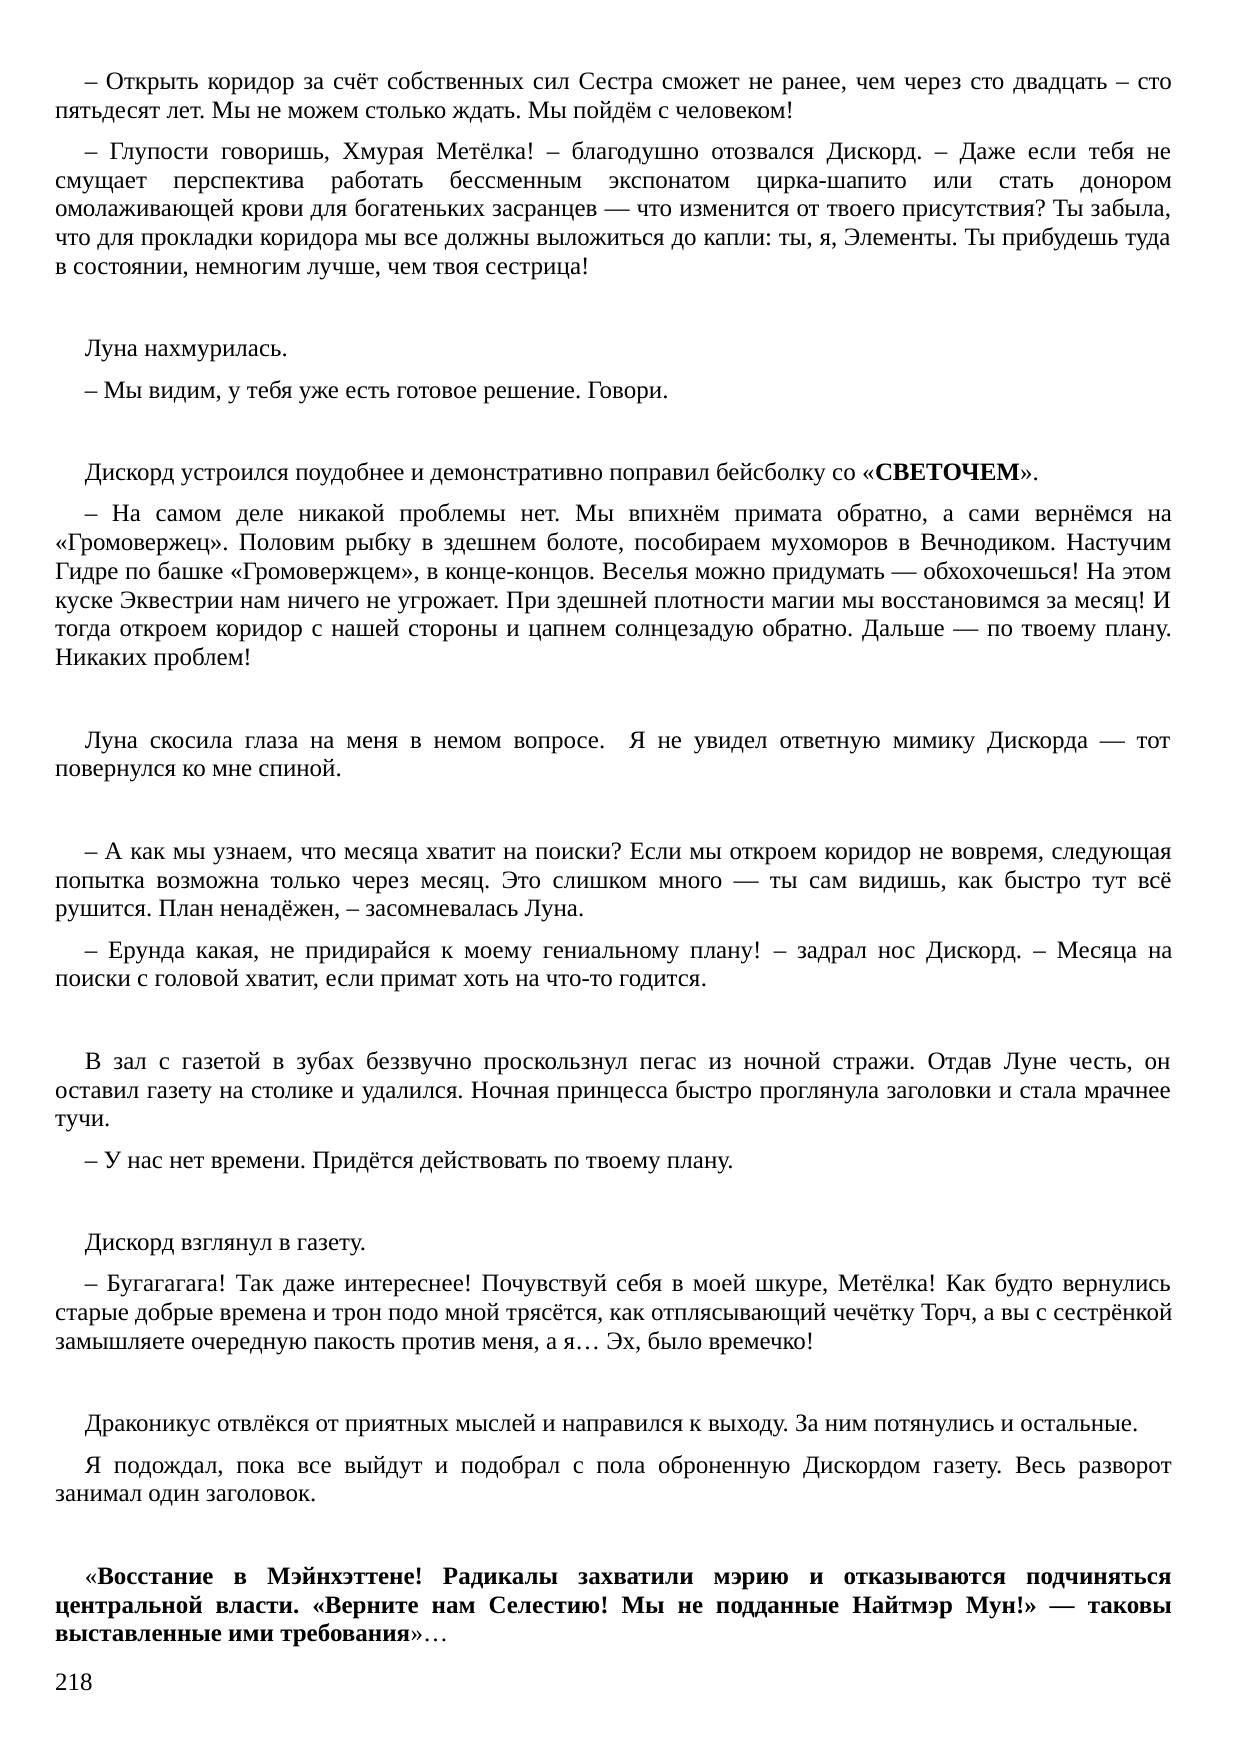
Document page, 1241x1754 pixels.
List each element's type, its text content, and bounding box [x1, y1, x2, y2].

text Луна скосила глаза на меня в немом вопросе. Я не увидел ответную мимику Дискорда — тот повернулся ко мне спиной. [55, 725, 1173, 782]
text Драконикус отвлёкся от приятных мыслей и направился к выходу. За ним потянулись и остальные. [55, 1408, 1173, 1437]
text Дискорд взглянул в газету. [55, 1227, 1173, 1256]
text – На самом деле никакой проблемы нет. Мы впихнём примата обратно, а сами вернёмся на «Громовержец». Половим рыбку в здешнем болоте, пособираем мухоморов в Вечнодиком. Настучим Гидре по башке «Громовержцем», в конце-концов. Веселья можно придумать — обхохочешься! На этом куске Эквестрии нам ничего не угрожает. При здешней плотности магии мы восстановимся за месяц! И тогда откроем коридор с нашей стороны и цапнем солнцезадую обратно. Дальше — по твоему плану. Никаких проблем! [55, 498, 1173, 671]
text Дискорд устроился поудобнее и демонстративно поправил бейсболку со «СВЕТОЧЕМ». [55, 457, 1173, 486]
text – А как мы узнаем, что месяца хватит на поиски? Если мы откроем коридор не вовремя, следующая попытка возможна только через месяц. Это слишком много — ты сам видишь, как быстро тут всё рушится. План ненадёжен, – засомневалась Луна. [55, 836, 1173, 922]
text – Бугагагага! Так даже интереснее! Почувствуй себя в моей шкуре, Метёлка! Как будто вернулись старые добрые времена и трон подо мной трясётся, как отплясывающий чечётку Торч, а вы с сестрёнкой замышляете очередную пакость против меня, а я… Эх, было времечко! [55, 1268, 1173, 1355]
text – Глупости говоришь, Хмурая Метёлка! – благодушно отозвался Дискорд. – Даже если тебя не смущает перспектива работать бессменным экспонатом цирка-шапито или стать донором омолаживающей крови для богатеньких засранцев — что изменится от твоего присутствия? Ты забыла, что для прокладки коридора мы все должны выложиться до капли: ты, я, Элементы. Ты прибудешь туда в состоянии, немногим лучше, чем твоя сестрица! [55, 136, 1173, 280]
text Луна нахмурилась. [55, 333, 1173, 362]
text В зал с газетой в зубах беззвучно проскользнул пегас из ночной стражи. Отдав Луне честь, он оставил газету на столике и удалился. Ночная принцесса быстро проглянула заголовки и стала мрачнее тучи. [55, 1046, 1173, 1132]
text Я подождал, пока все выйдут и подобрал с пола оброненную Дискордом газету. Весь разворот занимал один заголовок. [55, 1450, 1173, 1507]
text – У нас нет времени. Придётся действовать по твоему плану. [55, 1145, 1173, 1173]
text – Открыть коридор за счёт собственных сил Сестра сможет не ранее, чем через сто двадцать – сто пятьдесят лет. Мы не можем столько ждать. Мы пойдём с человеком! [55, 66, 1173, 123]
text – Ерунда какая, не придирайся к моему гениальному плану! – задрал нос Дискорд. – Месяца на поиски с головой хватит, если примат хоть на что-то годится. [55, 935, 1173, 992]
text «Восстание в Мэйнхэттене! Радикалы захватили мэрию и отказываются подчиняться центральной власти. «Верните нам Селестию! Мы не подданные Найтмэр Мун!» — таковы выставленные ими требования»… [55, 1561, 1173, 1647]
text – Мы видим, у тебя уже есть готовое решение. Говори. [55, 375, 1173, 403]
